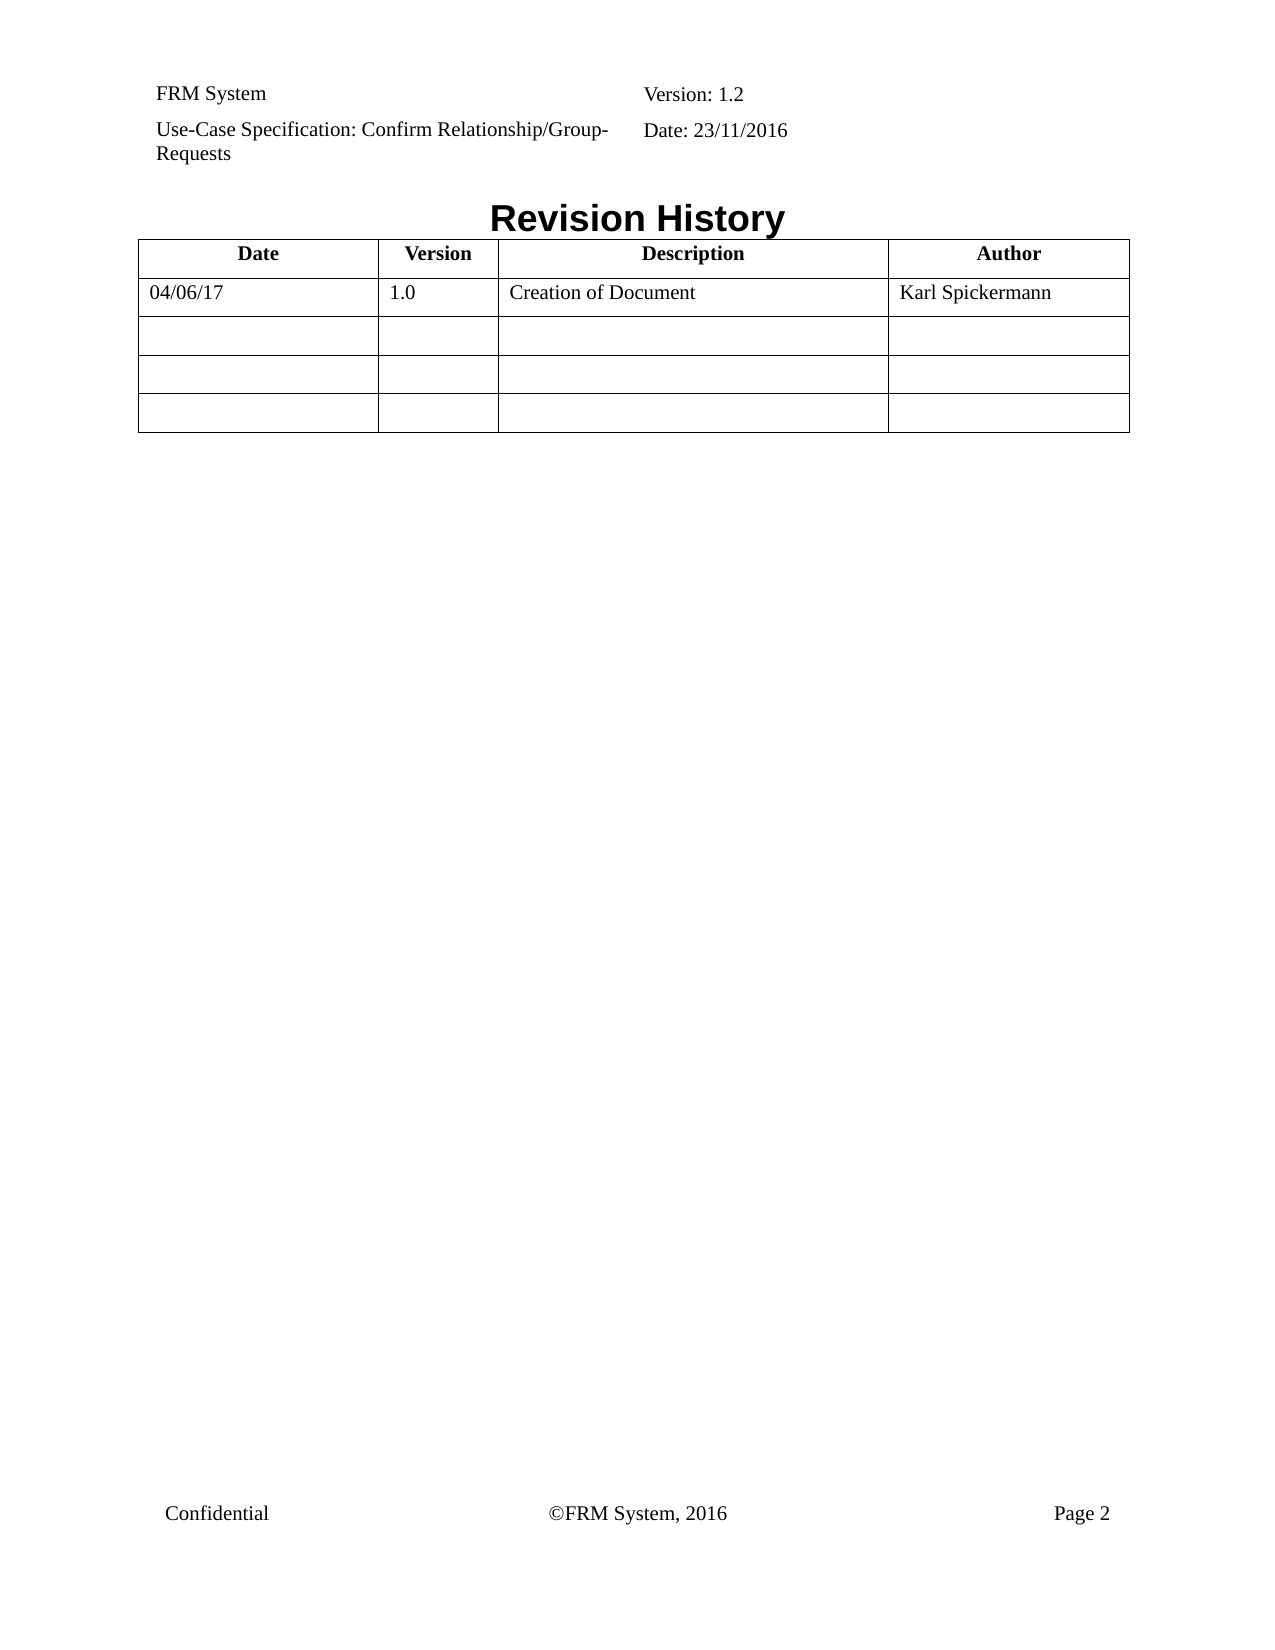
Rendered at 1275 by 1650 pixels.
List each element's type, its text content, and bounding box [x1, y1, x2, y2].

table_cell [379, 317, 498, 355]
table_cell [499, 394, 888, 432]
table_cell [499, 356, 888, 393]
table_cell Karl Spickermann [889, 279, 1129, 316]
text Revision History [150, 196, 1125, 239]
table_cell [139, 394, 378, 432]
table_cell 04/06/17 [139, 279, 378, 316]
table_cell [379, 394, 498, 432]
table_cell [889, 356, 1129, 393]
table_cell [139, 317, 378, 355]
table_header Description [499, 240, 888, 278]
table_header Author [889, 240, 1129, 278]
table_header Version [379, 240, 498, 278]
table_cell [889, 394, 1129, 432]
table_cell [139, 356, 378, 393]
table_cell [889, 317, 1129, 355]
table_header Date [139, 240, 378, 278]
table_cell [499, 317, 888, 355]
table_cell 1.0 [379, 279, 498, 316]
table_cell Creation of Document [499, 279, 888, 316]
table_cell [379, 356, 498, 393]
